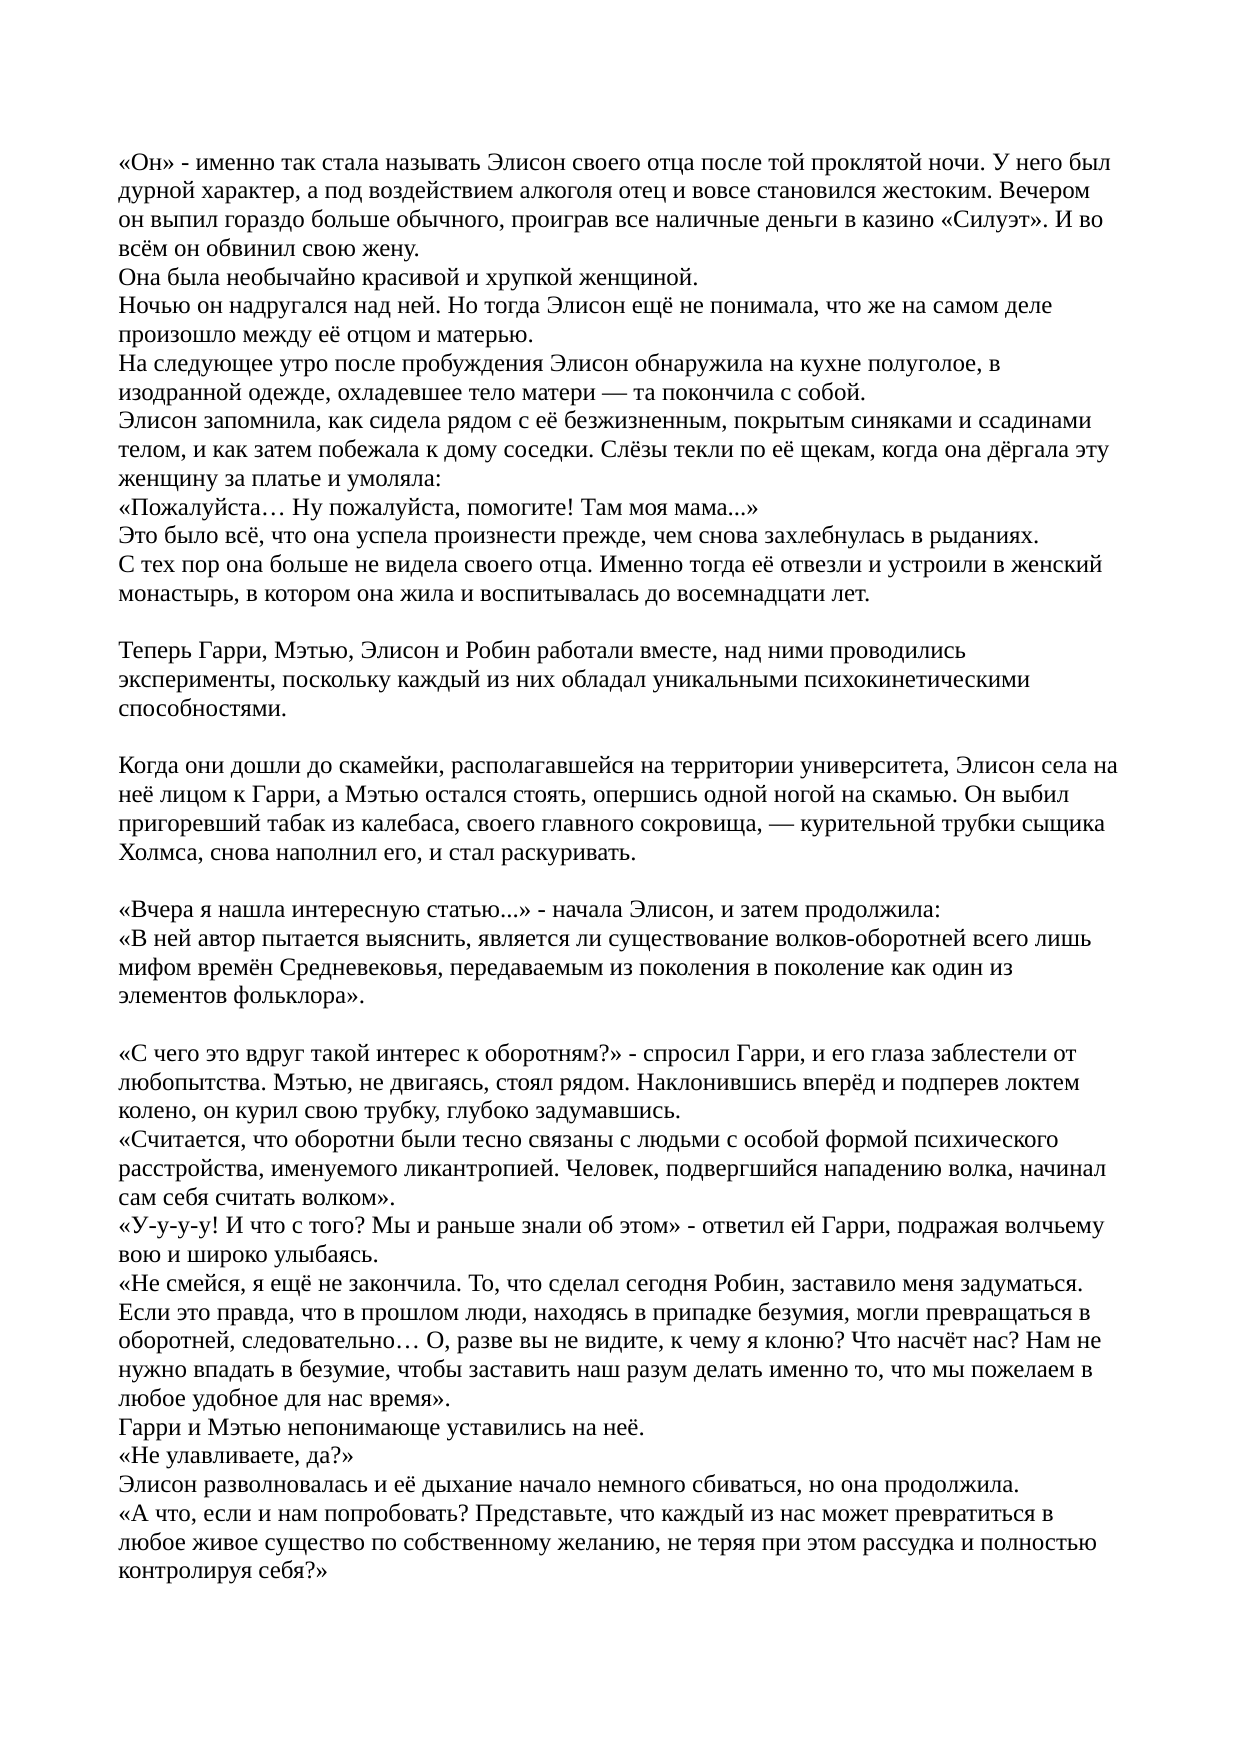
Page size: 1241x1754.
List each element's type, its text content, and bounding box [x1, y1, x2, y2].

text Ночью он надругался над ней. Но тогда Элисон ещё не понимала, что же на самом деле произошло между её отцом и матерью. [118, 291, 1122, 348]
text Когда они дошли до скамейки, располагавшейся на территории университета, Элисон села на неё лицом к Гарри, а Мэтью остался стоять, опершись одной ногой на скамью. Он выбил пригоревший табак из калебаса, своего главного сокровища, — курительной трубки сыщика Холмса, снова наполнил его, и стал раскуривать. [118, 751, 1122, 866]
text «Не улавливаете, да?» [118, 1441, 1122, 1469]
text «А что, если и нам попробовать? Представьте, что каждый из нас может превратиться в любое живое существо по собственному желанию, не теряя при этом рассудка и полностью контролируя себя?» [118, 1498, 1122, 1584]
text «Вчера я нашла интересную статью...» - начала Элисон, и затем продолжила: [118, 894, 1122, 923]
text С тех пор она больше не видела своего отца. Именно тогда её отвезли и устроили в женский монастырь, в котором она жила и воспитывалась до восемнадцати лет. [118, 549, 1122, 607]
text «Он» - именно так стала называть Элисон своего отца после той проклятой ночи. У него был дурной характер, а под воздействием алкоголя отец и вовсе становился жестоким. Вечером он выпил гораздо больше обычного, проиграв все наличные деньги в казино «Силуэт». И во всём он обвинил свою жену. [118, 147, 1122, 262]
text «Пожалуйста… Ну пожалуйста, помогите! Там моя мама...» [118, 492, 1122, 521]
text «В ней автор пытается выяснить, является ли существование волков-оборотней всего лишь мифом времён Средневековья, передаваемым из поколения в поколение как один из элементов фольклора». [118, 923, 1122, 1009]
text Теперь Гарри, Мэтью, Элисон и Робин работали вместе, над ними проводились эксперименты, поскольку каждый из них обладал уникальными психокинетическими способностями. [118, 636, 1122, 722]
text «Не смейся, я ещё не закончила. То, что сделал сегодня Робин, заставило меня задуматься. Если это правда, что в прошлом люди, находясь в припадке безумия, могли превращаться в оборотней, следовательно… О, разве вы не видите, к чему я клоню? Что насчёт нас? Нам не нужно впадать в безумие, чтобы заставить наш разум делать именно то, что мы пожелаем в любое удобное для нас время». [118, 1268, 1122, 1412]
text Это было всё, что она успела произнести прежде, чем снова захлебнулась в рыданиях. [118, 521, 1122, 549]
text На следующее утро после пробуждения Элисон обнаружила на кухне полуголое, в изодранной одежде, охладевшее тело матери — та покончила с собой. [118, 348, 1122, 406]
text Гарри и Мэтью непонимающе уставились на неё. [118, 1412, 1122, 1441]
text «Считается, что оборотни были тесно связаны с людьми с особой формой психического расстройства, именуемого ликантропией. Человек, подвергшийся нападению волка, начинал сам себя считать волком». [118, 1124, 1122, 1211]
text «С чего это вдруг такой интерес к оборотням?» - спросил Гарри, и его глаза заблестели от любопытства. Мэтью, не двигаясь, стоял рядом. Наклонившись вперёд и подперев локтем колено, он курил свою трубку, глубоко задумавшись. [118, 1038, 1122, 1124]
text Элисон разволновалась и её дыхание начало немного сбиваться, но она продолжила. [118, 1469, 1122, 1498]
text «У-у-у-у! И что с того? Мы и раньше знали об этом» - ответил ей Гарри, подражая волчьему вою и широко улыбаясь. [118, 1211, 1122, 1268]
text Элисон запомнила, как сидела рядом с её безжизненным, покрытым синяками и ссадинами телом, и как затем побежала к дому соседки. Слёзы текли по её щекам, когда она дёргала эту женщину за платье и умоляла: [118, 406, 1122, 492]
text Она была необычайно красивой и хрупкой женщиной. [118, 262, 1122, 291]
